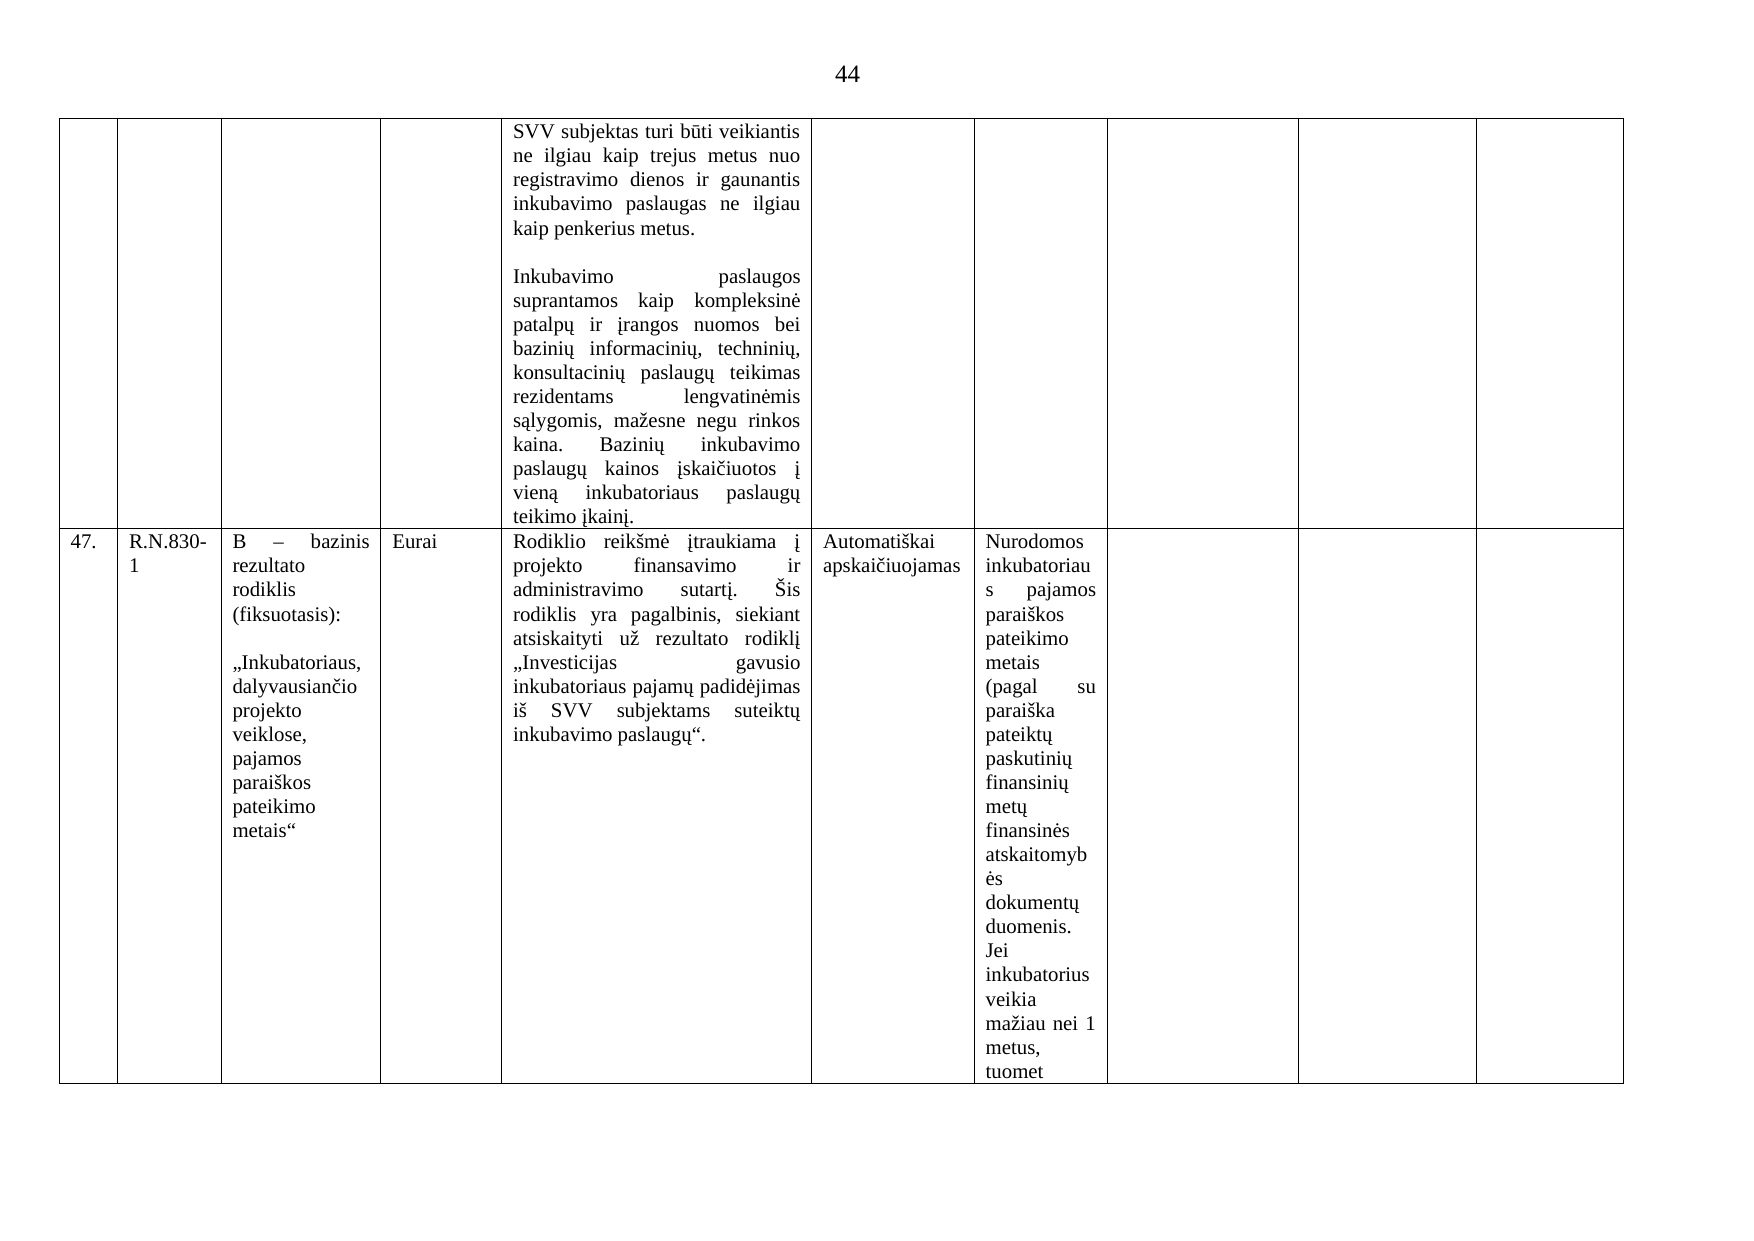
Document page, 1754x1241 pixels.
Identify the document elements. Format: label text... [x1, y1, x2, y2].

table_cell 47. [60, 529, 117, 1083]
table_cell Automatiškai apskaičiuojamas [812, 529, 974, 1083]
table_cell SVV subjektas turi būti veikiantis ne ilgiau kaip trejus metus nuo registravimo dienos ir gaunantis inkubavimo paslaugas ne ilgiau kaip penkerius metus. Inkubavimo paslaugos suprantamos kaip kompleksinė patalpų ir įrangos nuomos bei bazinių informacinių, techninių, konsultacinių paslaugų teikimas rezidentams lengvatinėmis sąlygomis, mažesne negu rinkos kaina. Bazinių inkubavimo paslaugų kainos įskaičiuotos į vieną inkubatoriaus paslaugų teikimo įkainį. [502, 119, 811, 528]
table_cell [222, 119, 380, 528]
table_cell [975, 119, 1107, 528]
table_cell Rodiklio reikšmė įtraukiama į projekto finansavimo ir administravimo sutartį. Šis rodiklis yra pagalbinis, siekiant atsiskaityti už rezultato rodiklį „Investicijas gavusio inkubatoriaus pajamų padidėjimas iš SVV subjektams suteiktų inkubavimo paslaugų“. [502, 529, 811, 1083]
table_cell [812, 119, 974, 528]
table_cell [1477, 119, 1623, 528]
table_cell [118, 119, 221, 528]
table_cell Nurodomos inkubatoriaus pajamos paraiškos pateikimo metais (pagal su paraiška pateiktų paskutinių finansinių metų finansinės atskaitomybės dokumentų duomenis. Jei inkubatorius veikia mažiau nei 1 metus, tuomet [975, 529, 1107, 1083]
table_cell [1299, 119, 1476, 528]
table_cell [1108, 119, 1298, 528]
table_cell [1477, 529, 1623, 1083]
table_cell [60, 119, 117, 528]
table_cell Eurai [381, 529, 501, 1083]
table_cell B – bazinis rezultato rodiklis (fiksuotasis): „Inkubatoriaus, dalyvausiančio projekto veiklose, pajamos paraiškos pateikimo metais“ [222, 529, 380, 1083]
table_cell [381, 119, 501, 528]
table_cell [1108, 529, 1298, 1083]
table_cell [1299, 529, 1476, 1083]
table_cell R.N.830-1 [118, 529, 221, 1083]
